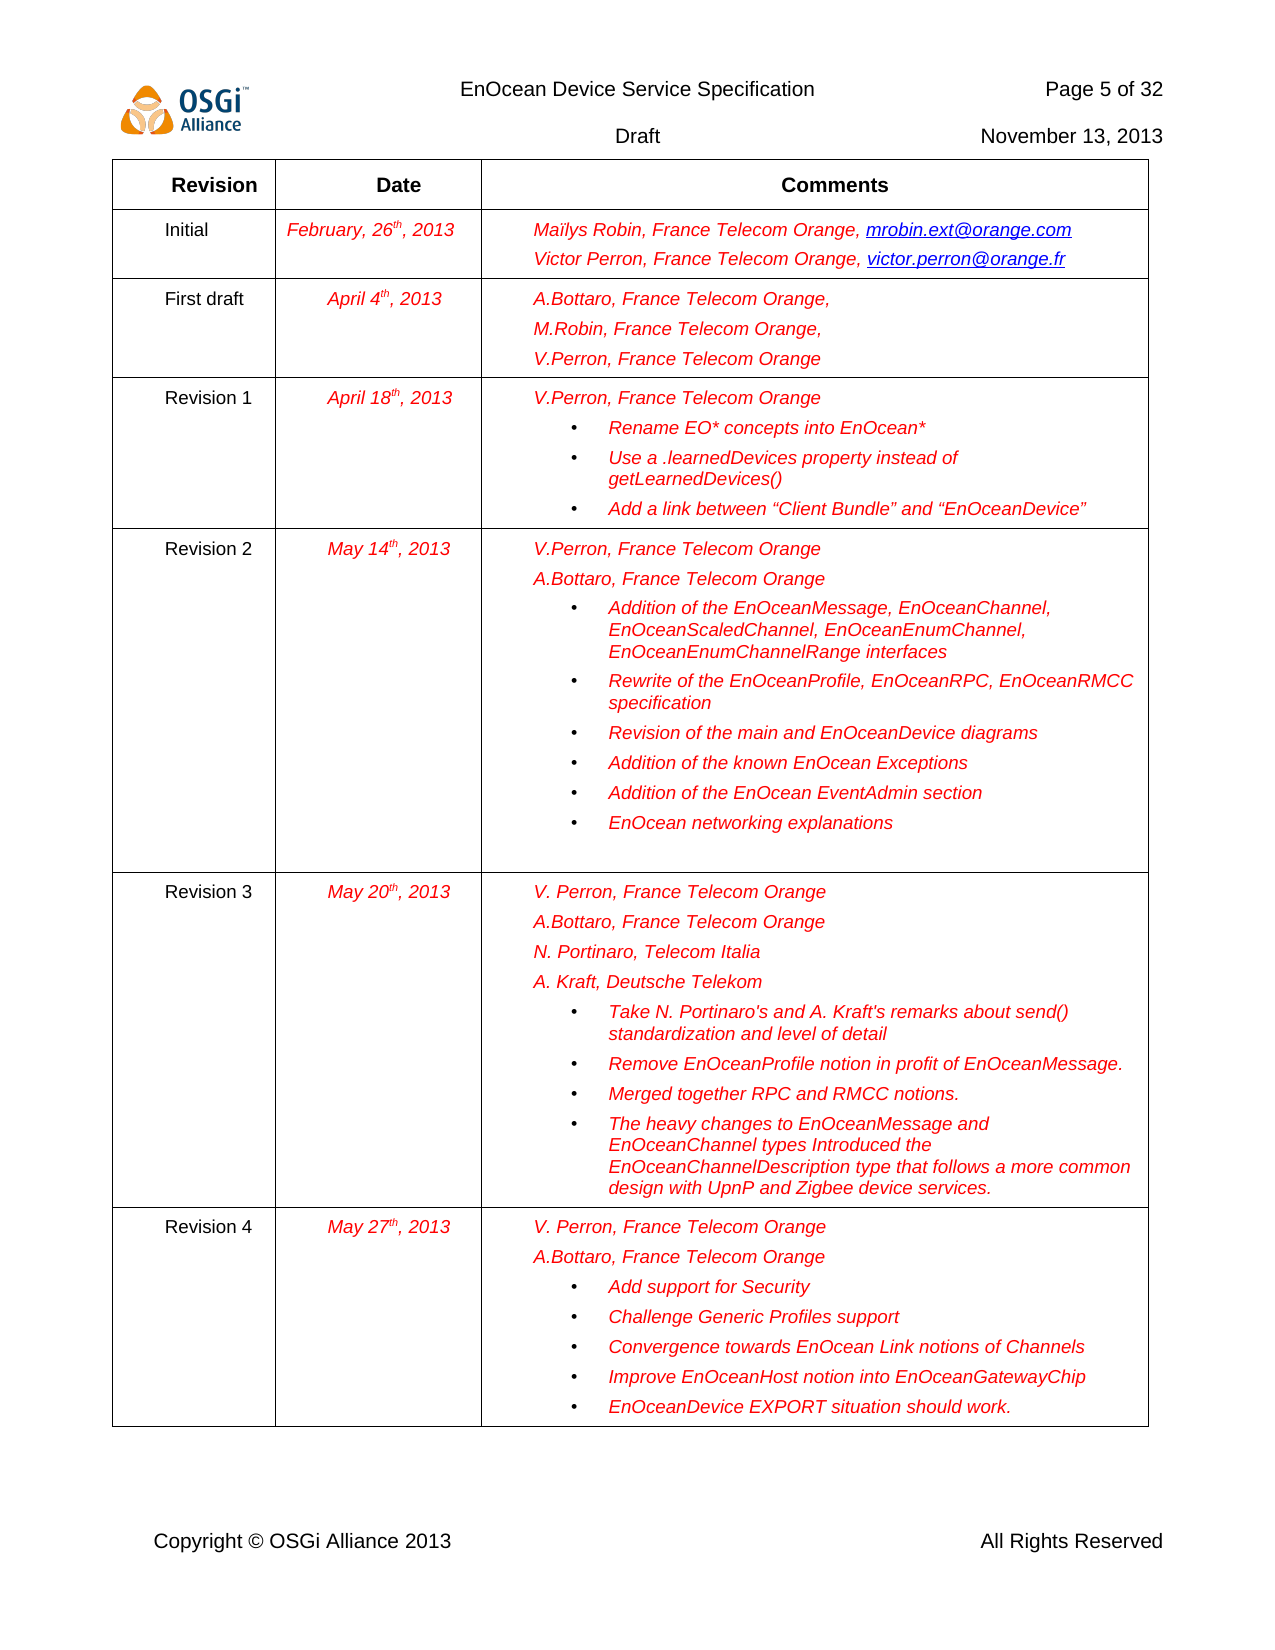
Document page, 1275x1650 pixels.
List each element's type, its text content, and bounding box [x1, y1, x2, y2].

table_cell February, 26th, 2013 [276, 210, 481, 278]
table_cell May 14th, 2013 [276, 529, 481, 872]
table_cell May 27th, 2013 [276, 1208, 481, 1426]
table_cell Revision 4 [113, 1208, 275, 1426]
table_cell Maïlys Robin, France Telecom Orange, mrobin.ext@orange.com Victor Perron, France Telecom Orange, victor.perron@orange.fr [482, 210, 1148, 278]
table_cell April 18th, 2013 [276, 378, 481, 528]
table_header Revision [113, 160, 275, 209]
table_cell Initial [113, 210, 275, 278]
table_cell V. Perron, France Telecom Orange A.Bottaro, France Telecom Orange Add support for Security Challenge Generic Profiles support Convergence towards EnOcean Link notions of Channels Improve EnOceanHost notion into EnOceanGatewayChip EnOceanDevice EXPORT situation should work. [482, 1208, 1148, 1426]
table_header Date [276, 160, 481, 209]
table_cell Revision 2 [113, 529, 275, 872]
table_cell May 20th, 2013 [276, 873, 481, 1207]
table_cell Revision 3 [113, 873, 275, 1207]
table_cell A.Bottaro, France Telecom Orange, M.Robin, France Telecom Orange, V.Perron, France Telecom Orange [482, 279, 1148, 377]
picture [113, 78, 257, 142]
table_cell First draft [113, 279, 275, 377]
table_cell April 4th, 2013 [276, 279, 481, 377]
table_cell V.Perron, France Telecom Orange Rename EO* concepts into EnOcean* Use a .learnedDevices property instead of getLearnedDevices() Add a link between “Client Bundle” and “EnOceanDevice” [482, 378, 1148, 528]
table_header Comments [482, 160, 1148, 209]
table_cell Revision 1 [113, 378, 275, 528]
table_cell V.Perron, France Telecom Orange A.Bottaro, France Telecom Orange Addition of the EnOceanMessage, EnOceanChannel, EnOceanScaledChannel, EnOceanEnumChannel, EnOceanEnumChannelRange interfaces Rewrite of the EnOceanProfile, EnOceanRPC, EnOceanRMCC specification Revision of the main and EnOceanDevice diagrams Addition of the known EnOcean Exceptions Addition of the EnOcean EventAdmin section EnOcean networking explanations [482, 529, 1148, 872]
table_cell V. Perron, France Telecom Orange A.Bottaro, France Telecom Orange N. Portinaro, Telecom Italia A. Kraft, Deutsche Telekom Take N. Portinaro's and A. Kraft's remarks about send() standardization and level of detail Remove EnOceanProfile notion in profit of EnOceanMessage. Merged together RPC and RMCC notions. The heavy changes to EnOceanMessage and EnOceanChannel types Introduced the EnOceanChannelDescription type that follows a more common design with UpnP and Zigbee device services. [482, 873, 1148, 1207]
